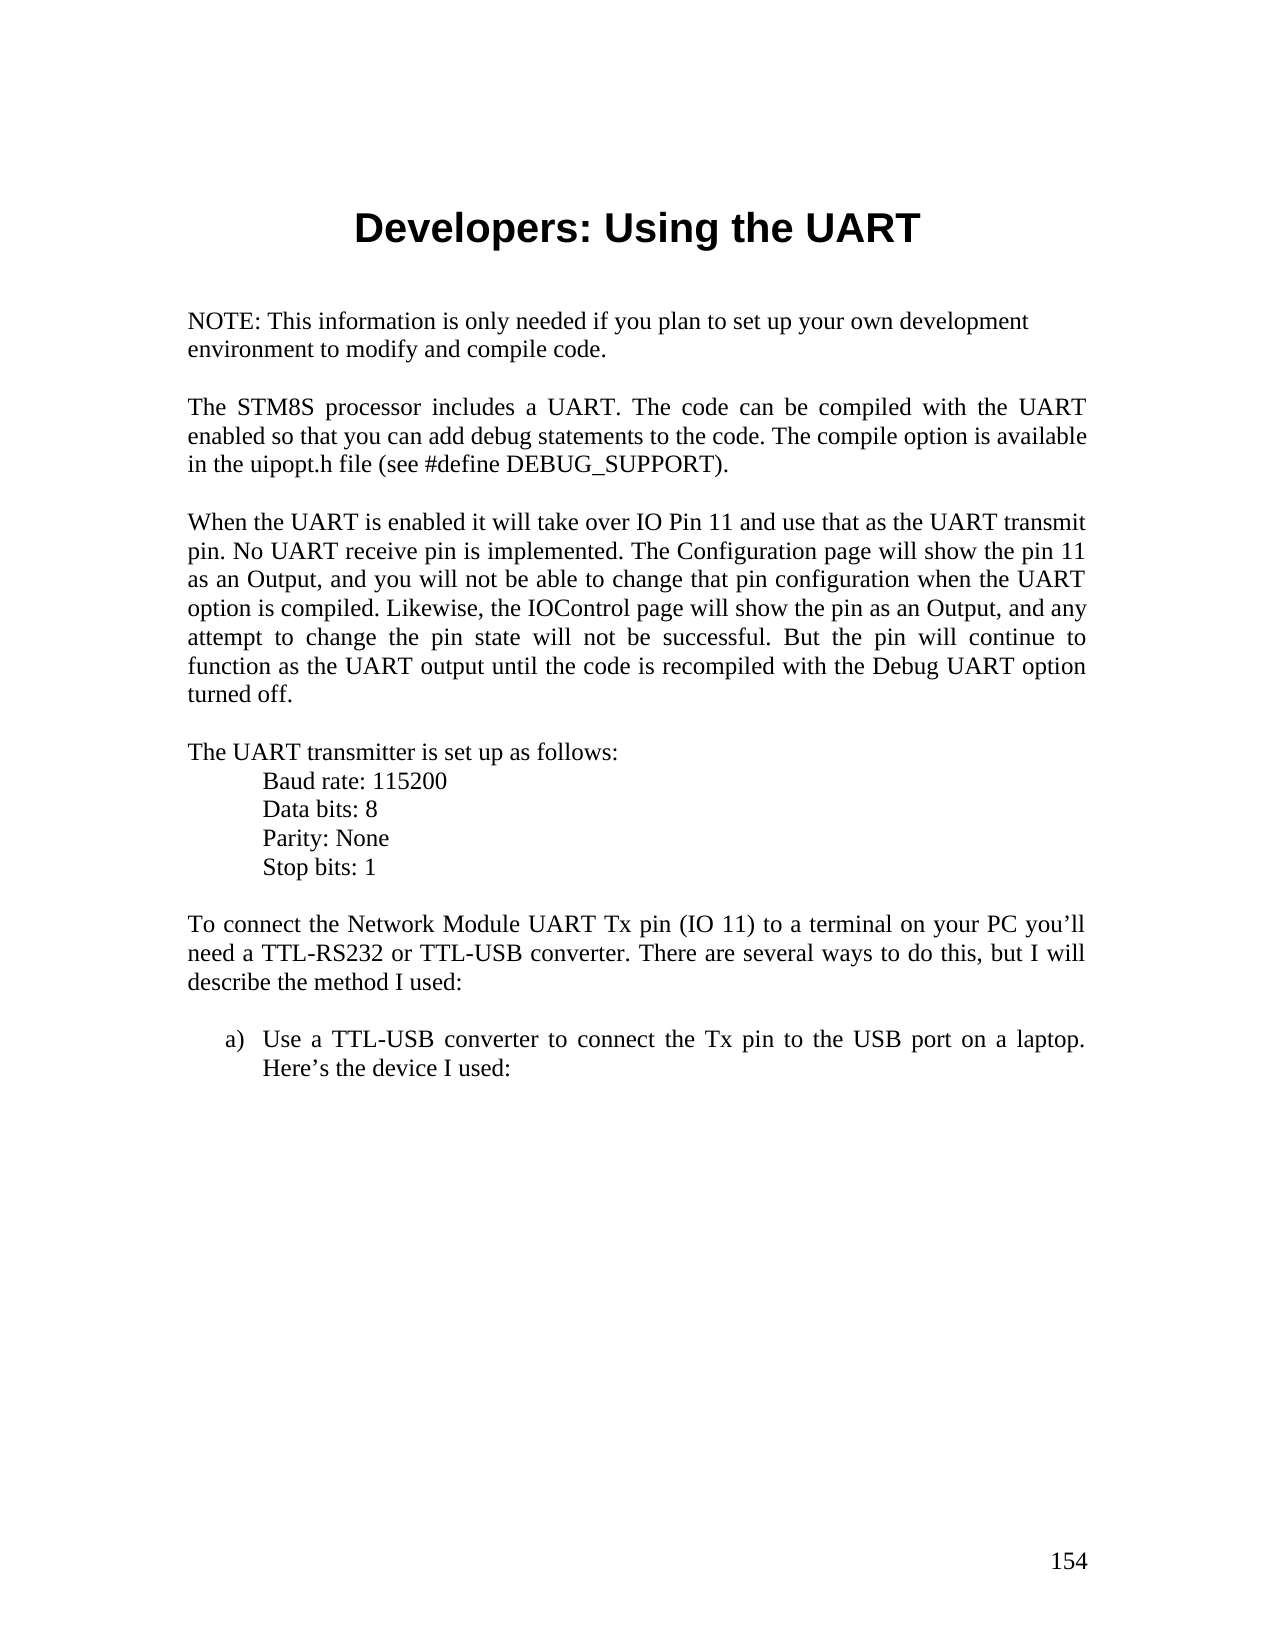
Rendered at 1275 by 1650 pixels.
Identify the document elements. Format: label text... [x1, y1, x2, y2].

text The STM8S processor includes a UART. The code can be compiled with the UART enabled so that you can add debug statements to the code. The compile option is available in the uipopt.h file (see #define DEBUG_SUPPORT). [187, 392, 1087, 478]
subtitle Developers: Using the UART [187, 204, 1087, 252]
text Parity: None [262, 823, 1087, 852]
text When the UART is enabled it will take over IO Pin 11 and use that as the UART transmit pin. No UART receive pin is implemented. The Configuration page will show the pin 11 as an Output, and you will not be able to change that pin configuration when the UART option is compiled. Likewise, the IOControl page will show the pin as an Output, and any attempt to change the pin state will not be successful. But the pin will continue to function as the UART output until the code is recompiled with the Debug UART option turned off. [187, 507, 1087, 708]
text The UART transmitter is set up as follows: [187, 737, 1087, 766]
text Baud rate: 115200 [262, 766, 1087, 794]
text Stop bits: 1 [262, 852, 1087, 881]
text NOTE: This information is only needed if you plan to set up your own development environment to modify and compile code. [187, 306, 1087, 363]
text To connect the Network Module UART Tx pin (IO 11) to a terminal on your PC you’ll need a TTL-RS232 or TTL-USB converter. There are several ways to do this, but I will describe the method I used: [187, 909, 1087, 996]
text Data bits: 8 [262, 794, 1087, 823]
list Use a TTL-USB converter to connect the Tx pin to the USB port on a laptop. Here’s the device I used: [225, 1024, 1087, 1082]
